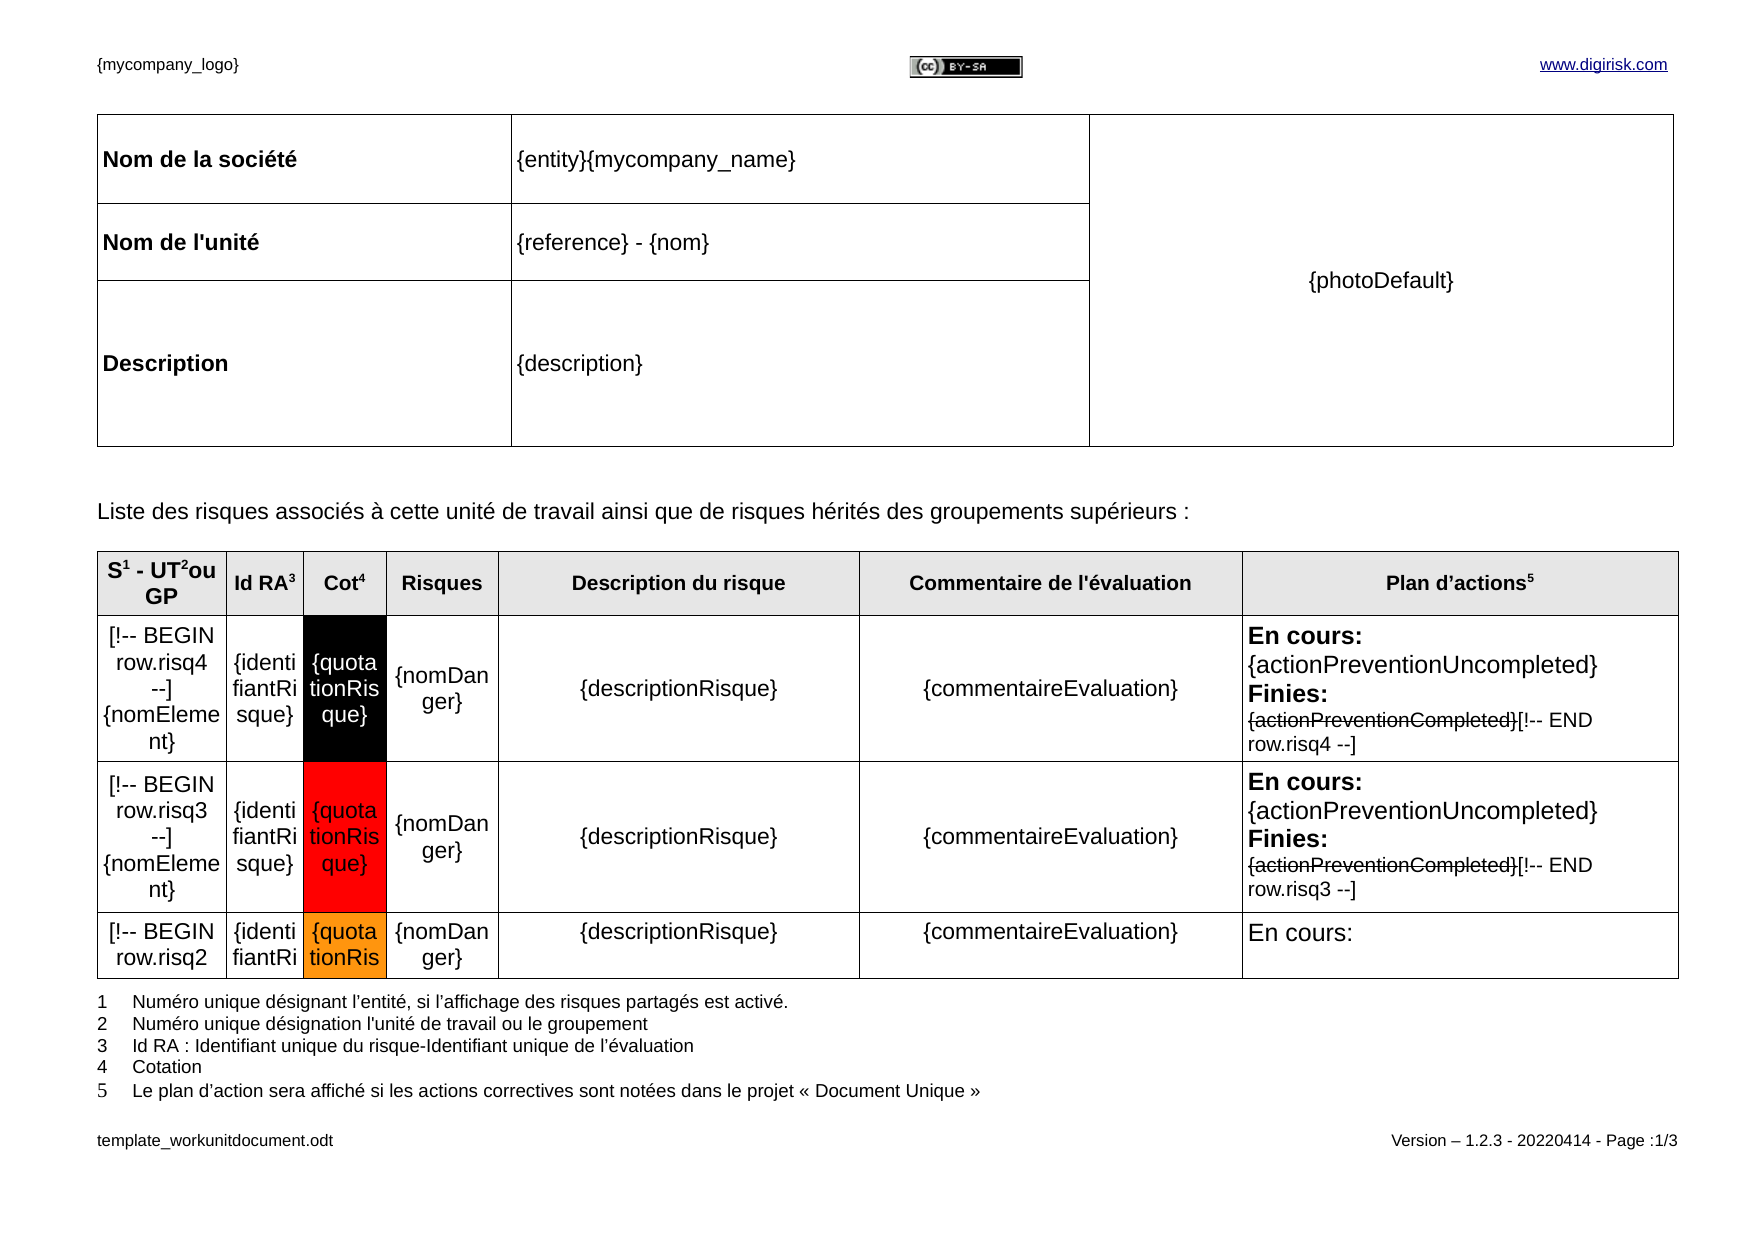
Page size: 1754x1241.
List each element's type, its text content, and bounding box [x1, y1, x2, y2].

table_cell Nom de l'unité [98, 204, 511, 280]
text Liste des risques associés à cette unité de travail ainsi que de risques hérités des groupements supérieurs : [97, 498, 1678, 525]
picture [909, 56, 1023, 78]
table_cell {descriptionRisque} [499, 913, 859, 978]
table_cell En cours: [1243, 913, 1678, 978]
table_cell {reference} - {nom} [512, 204, 1089, 280]
table_cell {quotationRisque} [304, 616, 386, 761]
table_header Risques [387, 552, 498, 615]
table_header Id RA [227, 552, 303, 615]
table_cell En cours: {actionPreventionUncompleted} Finies: {actionPreventionCompleted}[!-- END row.risq3 --] [1243, 762, 1678, 912]
table_header S - UTou GP [98, 552, 226, 615]
table_cell {commentaireEvaluation} [860, 616, 1242, 761]
table_cell {commentaireEvaluation} [860, 762, 1242, 912]
table_cell [!-- BEGIN row.risq4 --]{nomElement} [98, 616, 226, 761]
table_cell {nomDanger} [387, 616, 498, 761]
table_cell {descriptionRisque} [499, 616, 859, 761]
table_cell {descriptionRisque} [499, 762, 859, 912]
table_cell {quotationRisque} [304, 762, 386, 912]
table_cell {quotationRis [304, 913, 386, 978]
table_header Nom de la société [98, 115, 511, 203]
table_header {entity}{mycompany_name} [512, 115, 1089, 203]
table_cell {commentaireEvaluation} [860, 913, 1242, 978]
table_cell {identifiantRisque} [227, 762, 303, 912]
table_header {photoDefault} [1090, 115, 1673, 446]
table_cell {nomDanger} [387, 913, 498, 978]
table_cell Description [98, 281, 511, 446]
table_header Description du risque [499, 552, 859, 615]
table_cell En cours: {actionPreventionUncompleted} Finies: {actionPreventionCompleted}[!-- END row.risq4 --] [1243, 616, 1678, 761]
table_cell {identifiantRi [227, 913, 303, 978]
table_header Plan d’actions [1243, 552, 1678, 615]
table_cell [!-- BEGIN row.risq2 [98, 913, 226, 978]
table_header Cot [304, 552, 386, 615]
table_cell {nomDanger} [387, 762, 498, 912]
table_header Commentaire de l'évaluation [860, 552, 1242, 615]
table_cell {identifiantRisque} [227, 616, 303, 761]
table_cell [!-- BEGIN row.risq3 --]{nomElement} [98, 762, 226, 912]
table_cell {description} [512, 281, 1089, 446]
